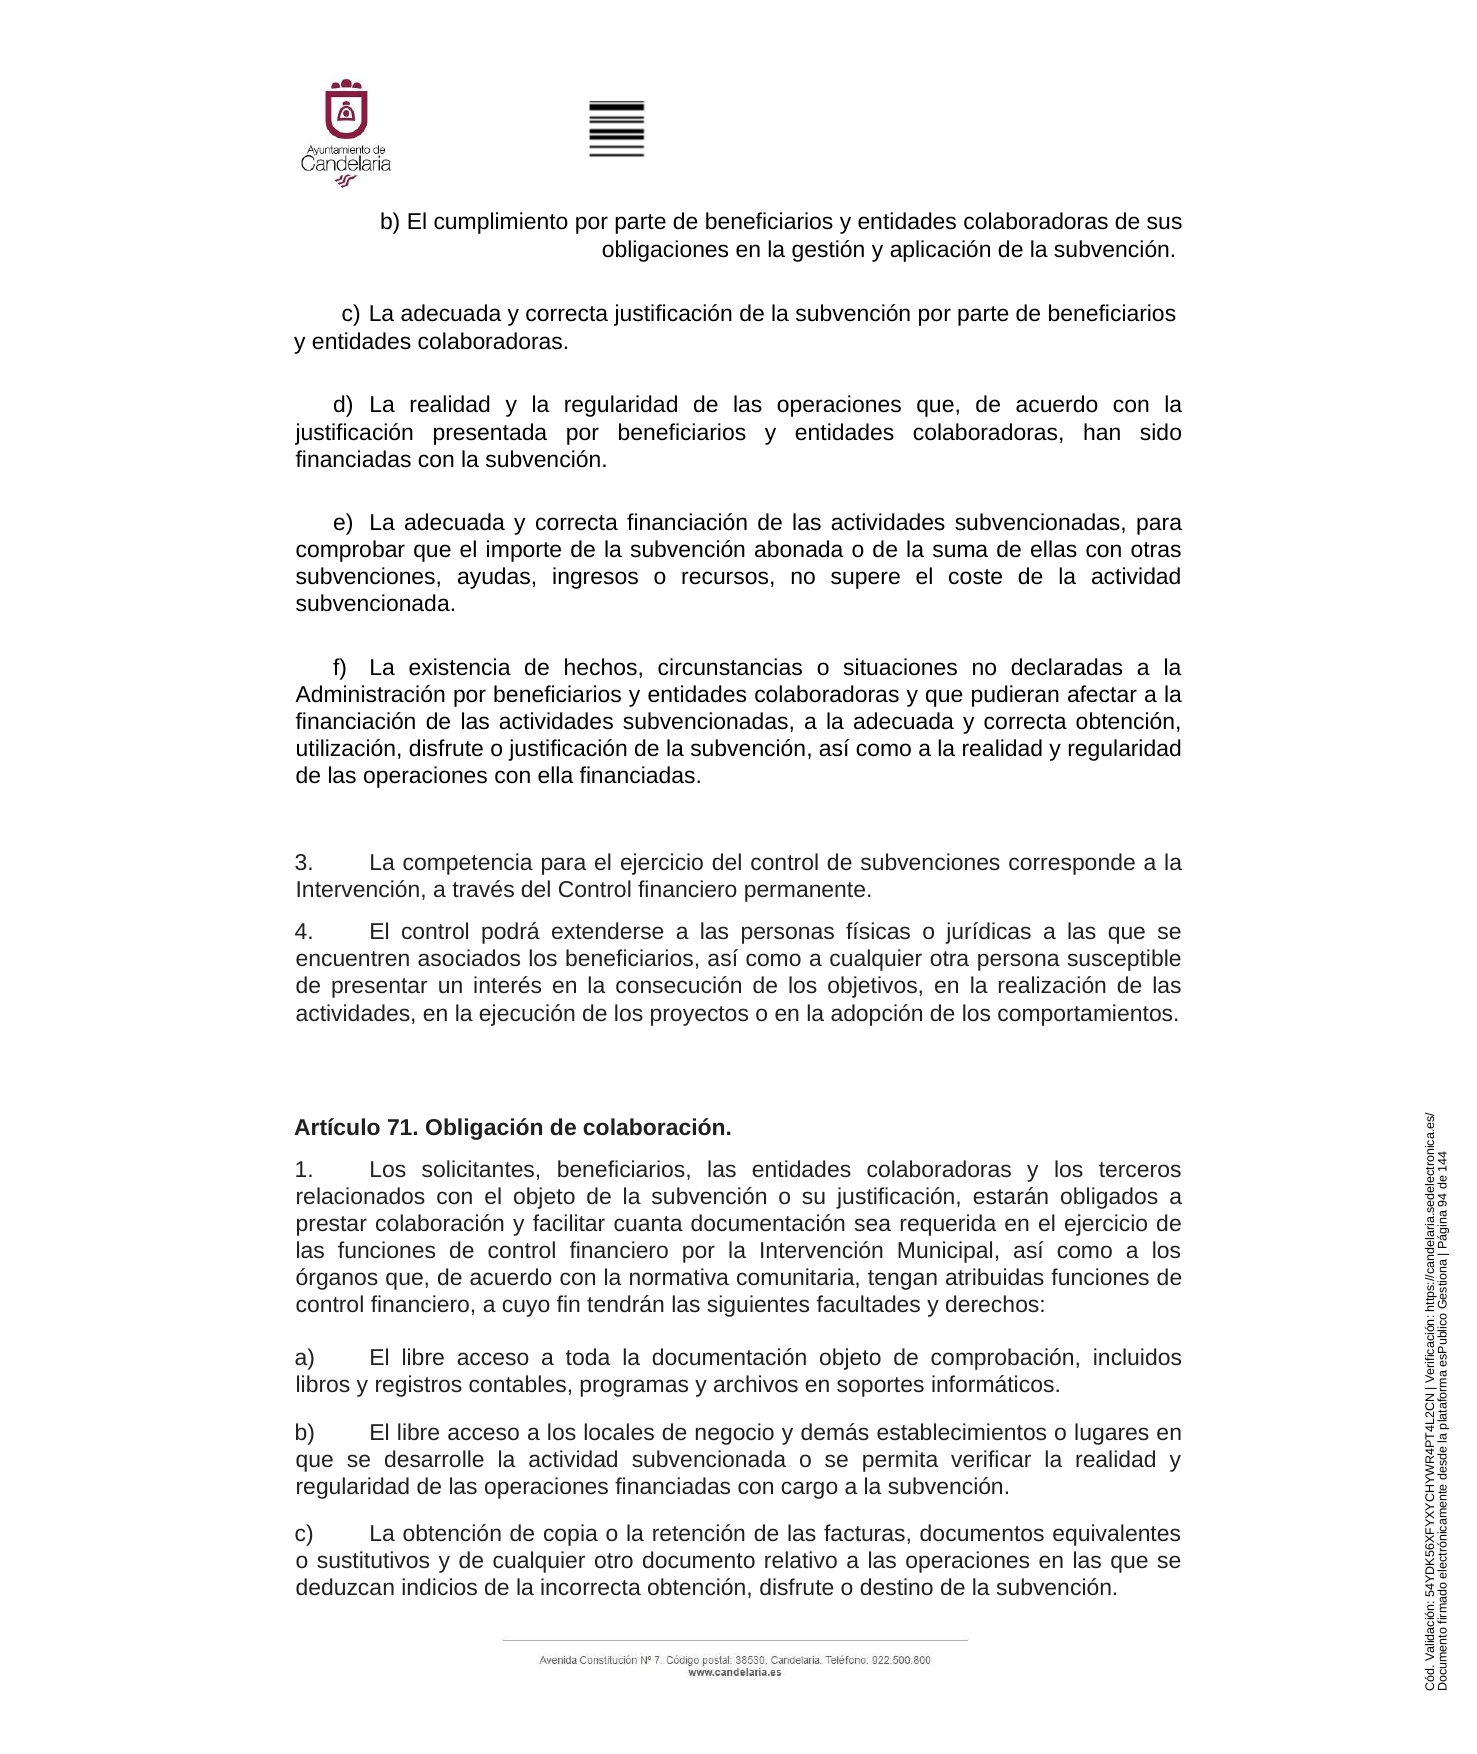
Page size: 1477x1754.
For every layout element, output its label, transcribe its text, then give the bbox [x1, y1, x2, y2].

list Los solicitantes, beneficiarios, las entidades colaboradoras y los terceros relacionados con el objeto de la subvención o su justificación, estarán obligados a prestar colaboración y facilitar cuanta documentación sea requerida en el ejercicio de las funciones de control financiero por la Intervención Municipal, así como a los órganos que, de acuerdo con la normativa comunitaria, tengan atribuidas funciones de control financiero, a cuyo fin tendrán las siguientes facultades y derechos: [294, 1156, 1182, 1318]
list El libre acceso a los locales de negocio y demás establecimientos o lugares en que se desarrolle la actividad subvencionada o se permita verificar la realidad y regularidad de las operaciones financiadas con cargo a la subvención. [294, 1418, 1182, 1499]
text Artículo 71. Obligación de colaboración. [294, 1114, 1183, 1140]
list La adecuada y correcta financiación de las actividades subvencionadas, para comprobar que el importe de la subvención abonada o de la suma de ellas con otras subvenciones, ayudas, ingresos o recursos, no supere el coste de la actividad subvencionada. [295, 509, 1182, 617]
list El libre acceso a toda la documentación objeto de comprobación, incluidos libros y registros contables, programas y archivos en soportes informáticos. [294, 1344, 1182, 1398]
list La existencia de hechos, circunstancias o situaciones no declaradas a la Administración por beneficiarios y entidades colaboradoras y que pudieran afectar a la financiación de las actividades subvencionadas, a la adecuada y correcta obtención, utilización, disfrute o justificación de la subvención, así como a la realidad y regularidad de las operaciones con ella financiadas. [295, 654, 1182, 789]
list La competencia para el ejercicio del control de subvenciones corresponde a la Intervención, a través del Control financiero permanente. [294, 849, 1182, 902]
list La obtención de copia o la retención de las facturas, documentos equivalentes o sustitutivos y de cualquier otro documento relativo a las operaciones en las que se deduzcan indicios de la incorrecta obtención, disfrute o destino de la subvención. [294, 1520, 1182, 1600]
list La realidad y la regularidad de las operaciones que, de acuerdo con la justificación presentada por beneficiarios y entidades colaboradoras, han sido financiadas con la subvención. [295, 391, 1182, 472]
list El cumplimiento por parte de beneficiarios y entidades colaboradoras de sus obligaciones en la gestión y aplicación de la subvención. [268, 208, 1182, 262]
text y entidades colaboradoras. [294, 328, 1182, 354]
list La adecuada y correcta justificación de la subvención por parte de beneficiarios [268, 300, 1182, 326]
list El control podrá extenderse a las personas físicas o jurídicas a las que se encuentren asociados los beneficiarios, así como a cualquier otra persona susceptible de presentar un interés en la consecución de los objetivos, en la realización de las actividades, en la ejecución de los proyectos o en la adopción de los comportamientos. [294, 918, 1182, 1026]
